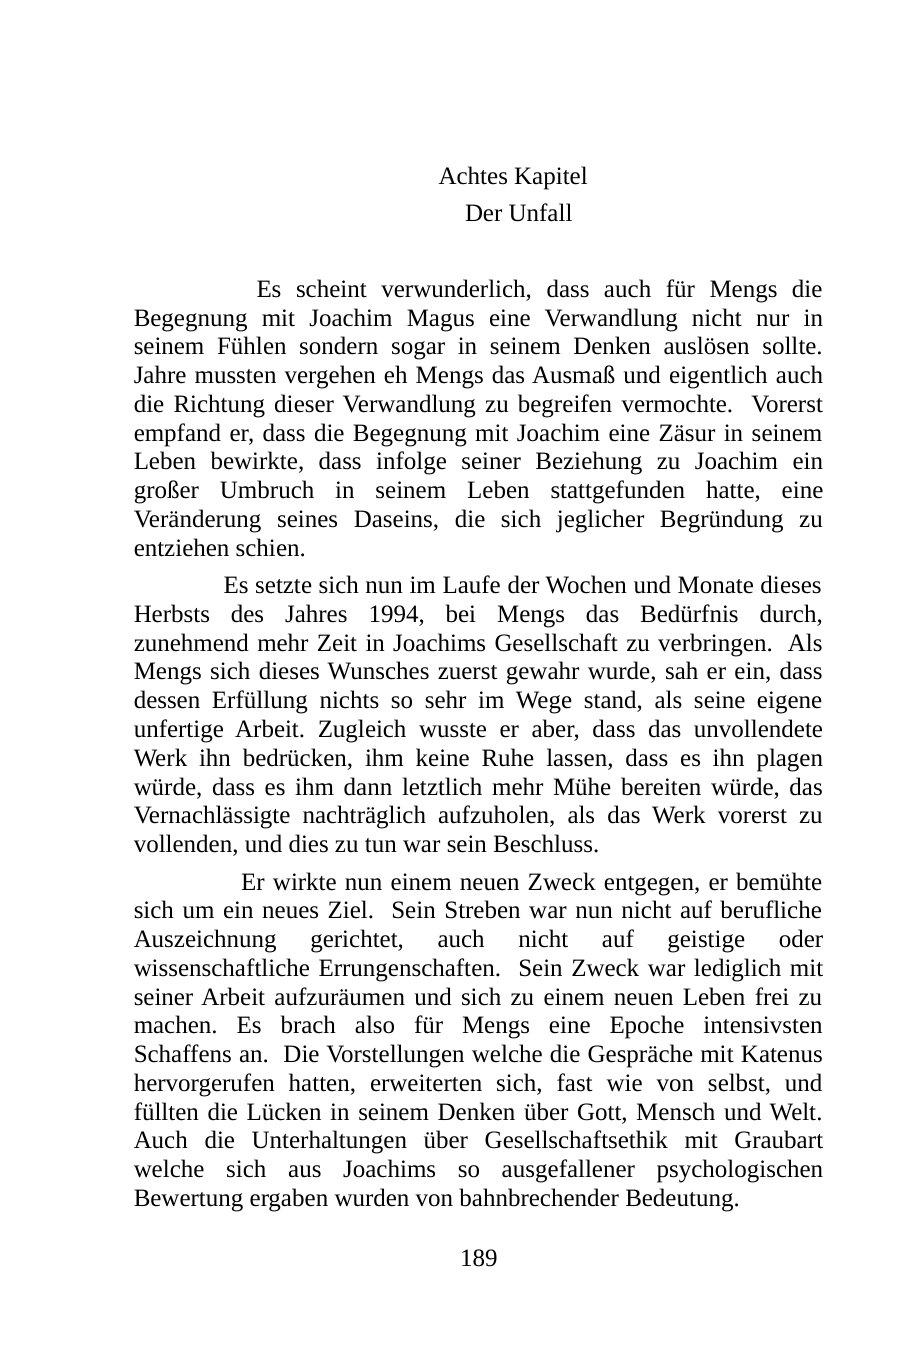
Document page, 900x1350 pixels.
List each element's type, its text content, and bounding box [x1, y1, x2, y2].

text Achtes Kapitel [133, 161, 823, 189]
text Es setzte sich nun im Laufe der Wochen und Monate dieses Herbsts des Jahres 1994, bei Mengs das Bedürfnis durch, zunehmend mehr Zeit in Joachims Gesellschaft zu verbringen. Als Mengs sich dieses Wunsches zuerst gewahr wurde, sah er ein, dass dessen Erfüllung nichts so sehr im Wege stand, als seine eigene unfertige Arbeit. Zugleich wusste er aber, dass das unvollendete Werk ihn bedrücken, ihm keine Ruhe lassen, dass es ihn plagen würde, dass es ihm dann letztlich mehr Mühe bereiten würde, das Vernachlässigte nachträglich aufzuholen, als das Werk vorerst zu vollenden, und dies zu tun war sein Beschluss. [133, 570, 823, 858]
text Der Unfall [133, 198, 823, 227]
text Er wirkte nun einem neuen Zweck entgegen, er bemühte sich um ein neues Ziel. Sein Streben war nun nicht auf berufliche Auszeichnung gerichtet, auch nicht auf geistige oder wissenschaftliche Errungenschaften. Sein Zweck war lediglich mit seiner Arbeit aufzuräumen und sich zu einem neuen Leben frei zu machen. Es brach also für Mengs eine Epoche intensivsten Schaffens an. Die Vorstellungen welche die Gespräche mit Katenus hervorgerufen hatten, erweiterten sich, fast wie von selbst, und füllten die Lücken in seinem Denken über Gott, Mensch und Welt. Auch die Unterhaltungen über Gesellschaftsethik mit Graubart welche sich aus Joachims so ausgefallener psychologischen Bewertung ergaben wurden von bahnbrechender Bedeutung. [133, 867, 823, 1212]
text Es scheint verwunderlich, dass auch für Mengs die Begegnung mit Joachim Magus eine Verwandlung nicht nur in seinem Fühlen sondern sogar in seinem Denken auslösen sollte. Jahre mussten vergehen eh Mengs das Ausmaß und eigentlich auch die Richtung dieser Verwandlung zu begreifen vermochte. Vorerst empfand er, dass die Begegnung mit Joachim eine Zäsur in seinem Leben bewirkte, dass infolge seiner Beziehung zu Joachim ein großer Umbruch in seinem Leben stattgefunden hatte, eine Veränderung seines Daseins, die sich jeglicher Begründung zu entziehen schien. [133, 274, 823, 561]
